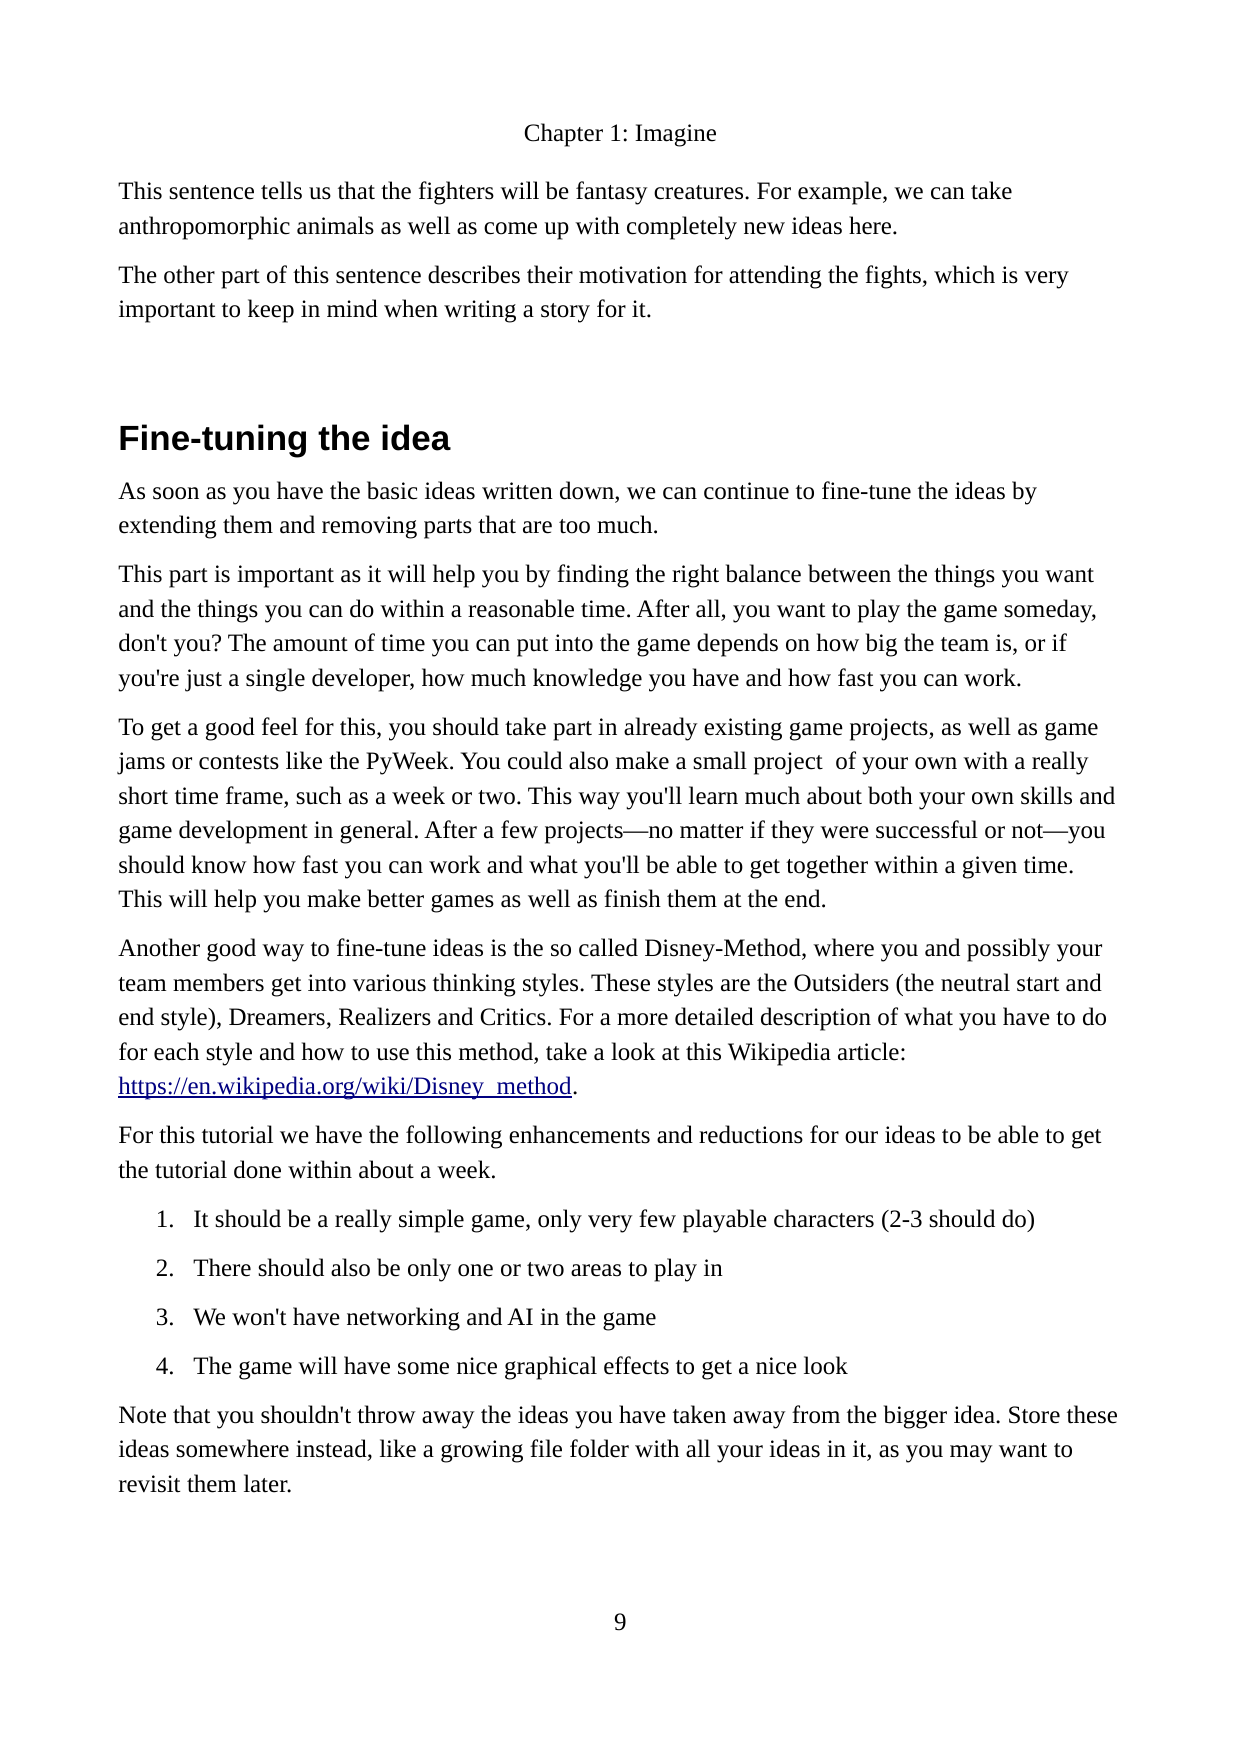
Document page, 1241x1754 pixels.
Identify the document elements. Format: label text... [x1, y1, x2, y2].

list The game will have some nice graphical effects to get a nice look [156, 1351, 1122, 1380]
text To get a good feel for this, you should take part in already existing game projects, as well as game jams or contests like the PyWeek. You could also make a small project of your own with a really short time frame, such as a week or two. This way you'll learn much about both your own skills and game development in general. After a few projects—no matter if they were successful or not—you should know how fast you can work and what you'll be able to get together within a given time. This will help you make better games as well as finish them at the end. [118, 712, 1122, 913]
list We won't have networking and AI in the game [156, 1302, 1122, 1331]
text This sentence tells us that the fighters will be fantasy creatures. For example, we can take anthropomorphic animals as well as come up with completely new ideas here. [118, 176, 1122, 239]
subtitle Fine-tuning the idea [118, 417, 1122, 457]
text The other part of this sentence describes their motivation for attending the fights, which is very important to keep in mind when writing a story for it. [118, 260, 1122, 323]
text For this tutorial we have the following enhancements and reductions for our ideas to be able to get the tutorial done within about a week. [118, 1120, 1122, 1183]
list It should be a really simple game, only very few playable characters (2-3 should do) [156, 1204, 1122, 1233]
text Note that you shouldn't throw away the ideas you have taken away from the bigger idea. Store these ideas somewhere instead, like a growing file folder with all your ideas in it, as you may want to revisit them later. [118, 1400, 1122, 1498]
text As soon as you have the basic ideas written down, we can continue to fine-tune the ideas by extending them and removing parts that are too much. [118, 476, 1122, 539]
text Another good way to fine-tune ideas is the so called Disney-Method, where you and possibly your team members get into various thinking styles. These styles are the Outsiders (the neutral start and end style), Dreamers, Realizers and Critics. For a more detailed description of what you have to do for each style and how to use this method, take a look at this Wikipedia article: https://en.wikipedia.org/wiki/Disney_method. [118, 933, 1122, 1100]
text This part is important as it will help you by finding the right balance between the things you want and the things you can do within a reasonable time. After all, you want to play the game someday, don't you? The amount of time you can put into the game depends on how big the team is, or if you're just a single developer, how much knowledge you have and how fast you can work. [118, 559, 1122, 692]
list There should also be only one or two areas to play in [156, 1253, 1122, 1282]
